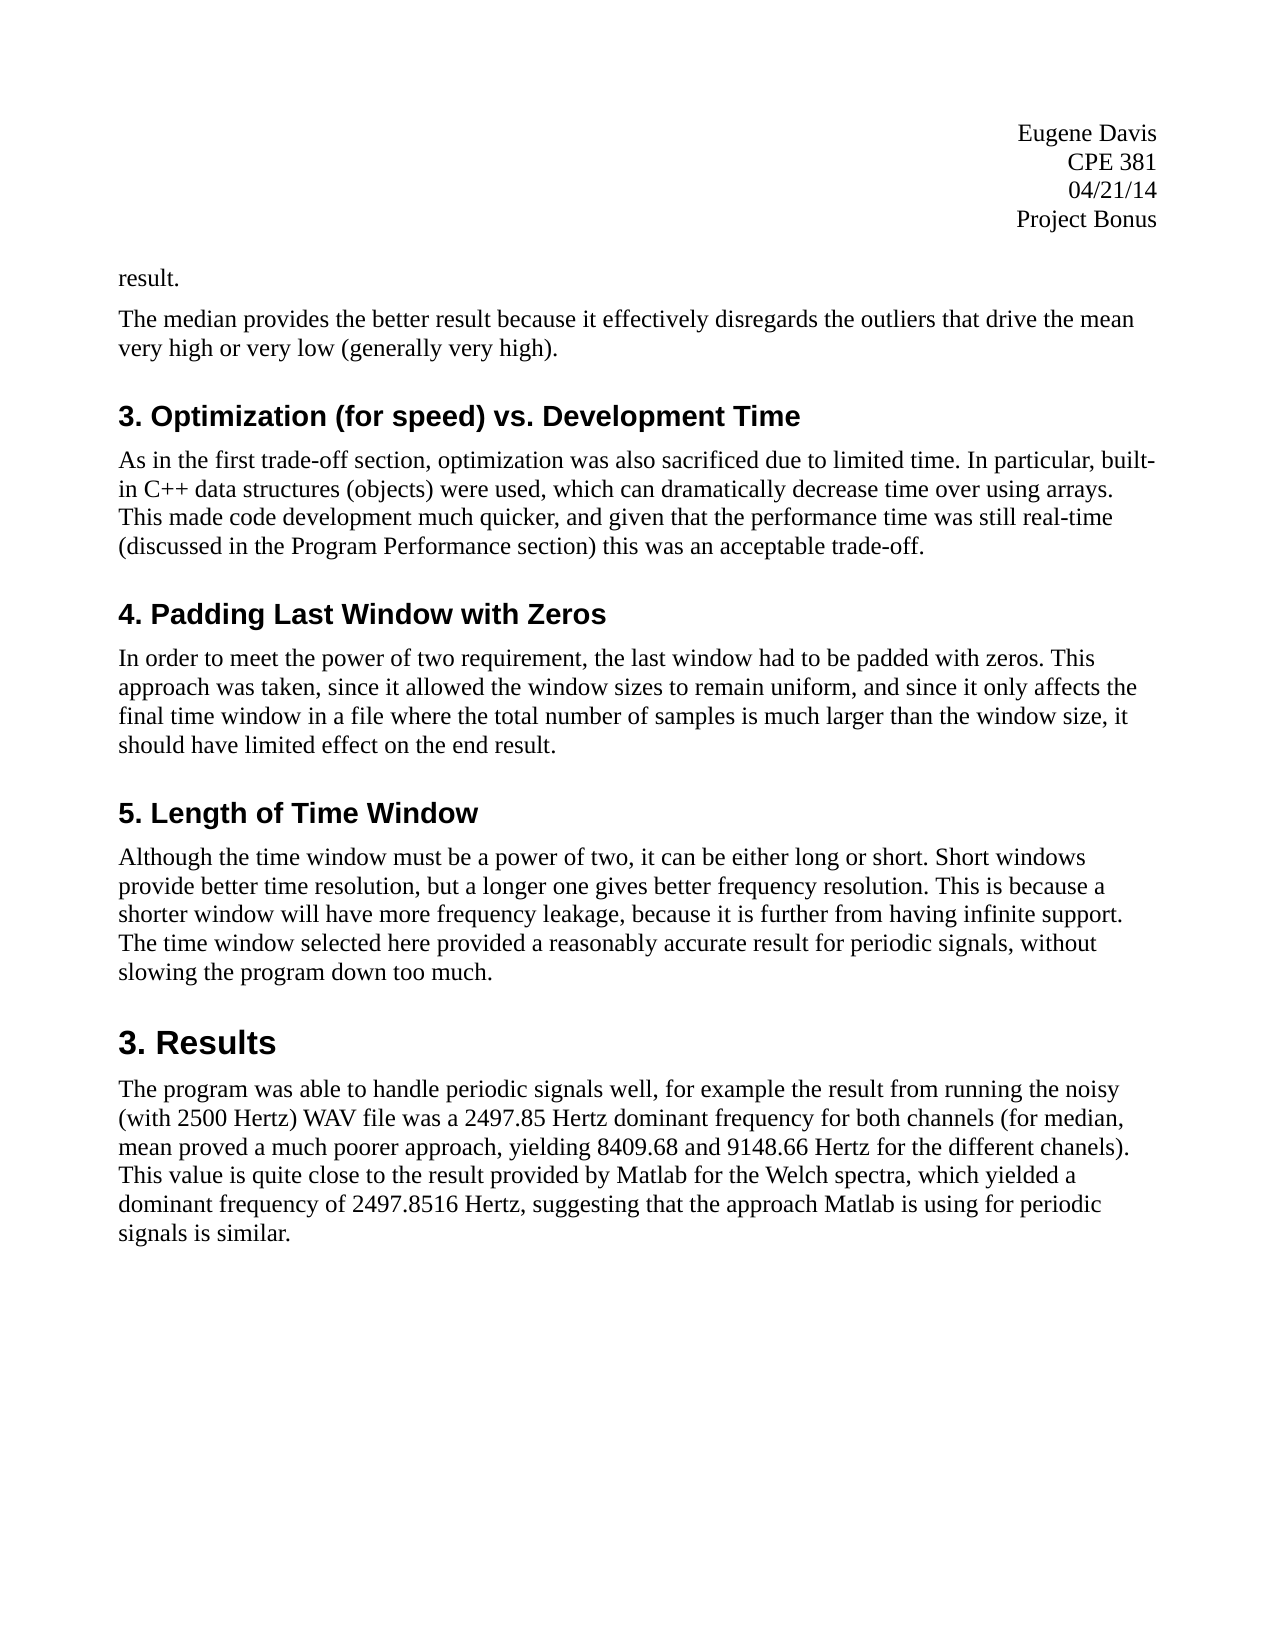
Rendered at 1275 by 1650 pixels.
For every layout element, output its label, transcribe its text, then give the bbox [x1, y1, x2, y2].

text result. [118, 263, 1157, 291]
text In order to meet the power of two requirement, the last window had to be padded with zeros. This approach was taken, since it allowed the window sizes to remain uniform, and since it only affects the final time window in a file where the total number of samples is much larger than the window size, it should have limited effect on the end result. [118, 643, 1157, 758]
text The program was able to handle periodic signals well, for example the result from running the noisy (with 2500 Hertz) WAV file was a 2497.85 Hertz dominant frequency for both channels (for median, mean proved a much poorer approach, yielding 8409.68 and 9148.66 Hertz for the different chanels). This value is quite close to the result provided by Matlab for the Welch spectra, which yielded a dominant frequency of 2497.8516 Hertz, suggesting that the approach Matlab is using for periodic signals is similar. [118, 1074, 1157, 1247]
text The median provides the better result because it effectively disregards the outliers that drive the mean very high or very low (generally very high). [118, 304, 1157, 361]
text As in the first trade-off section, optimization was also sacrificed due to limited time. In particular, built-in C++ data structures (objects) were used, which can dramatically decrease time over using arrays. This made code development much quicker, and given that the performance time was still real-time (discussed in the Program Performance section) this was an acceptable trade-off. [118, 445, 1157, 560]
subtitle 5. Length of Time Window [118, 796, 1157, 829]
text Although the time window must be a power of two, it can be either long or short. Short windows provide better time resolution, but a longer one gives better frequency resolution. This is because a shorter window will have more frequency leakage, because it is further from having infinite support. The time window selected here provided a reasonably accurate result for periodic signals, without slowing the program down too much. [118, 842, 1157, 986]
subtitle 3. Optimization (for speed) vs. Development Time [118, 399, 1157, 432]
subtitle 3. Results [118, 1023, 1157, 1062]
subtitle 4. Padding Last Window with Zeros [118, 597, 1157, 631]
